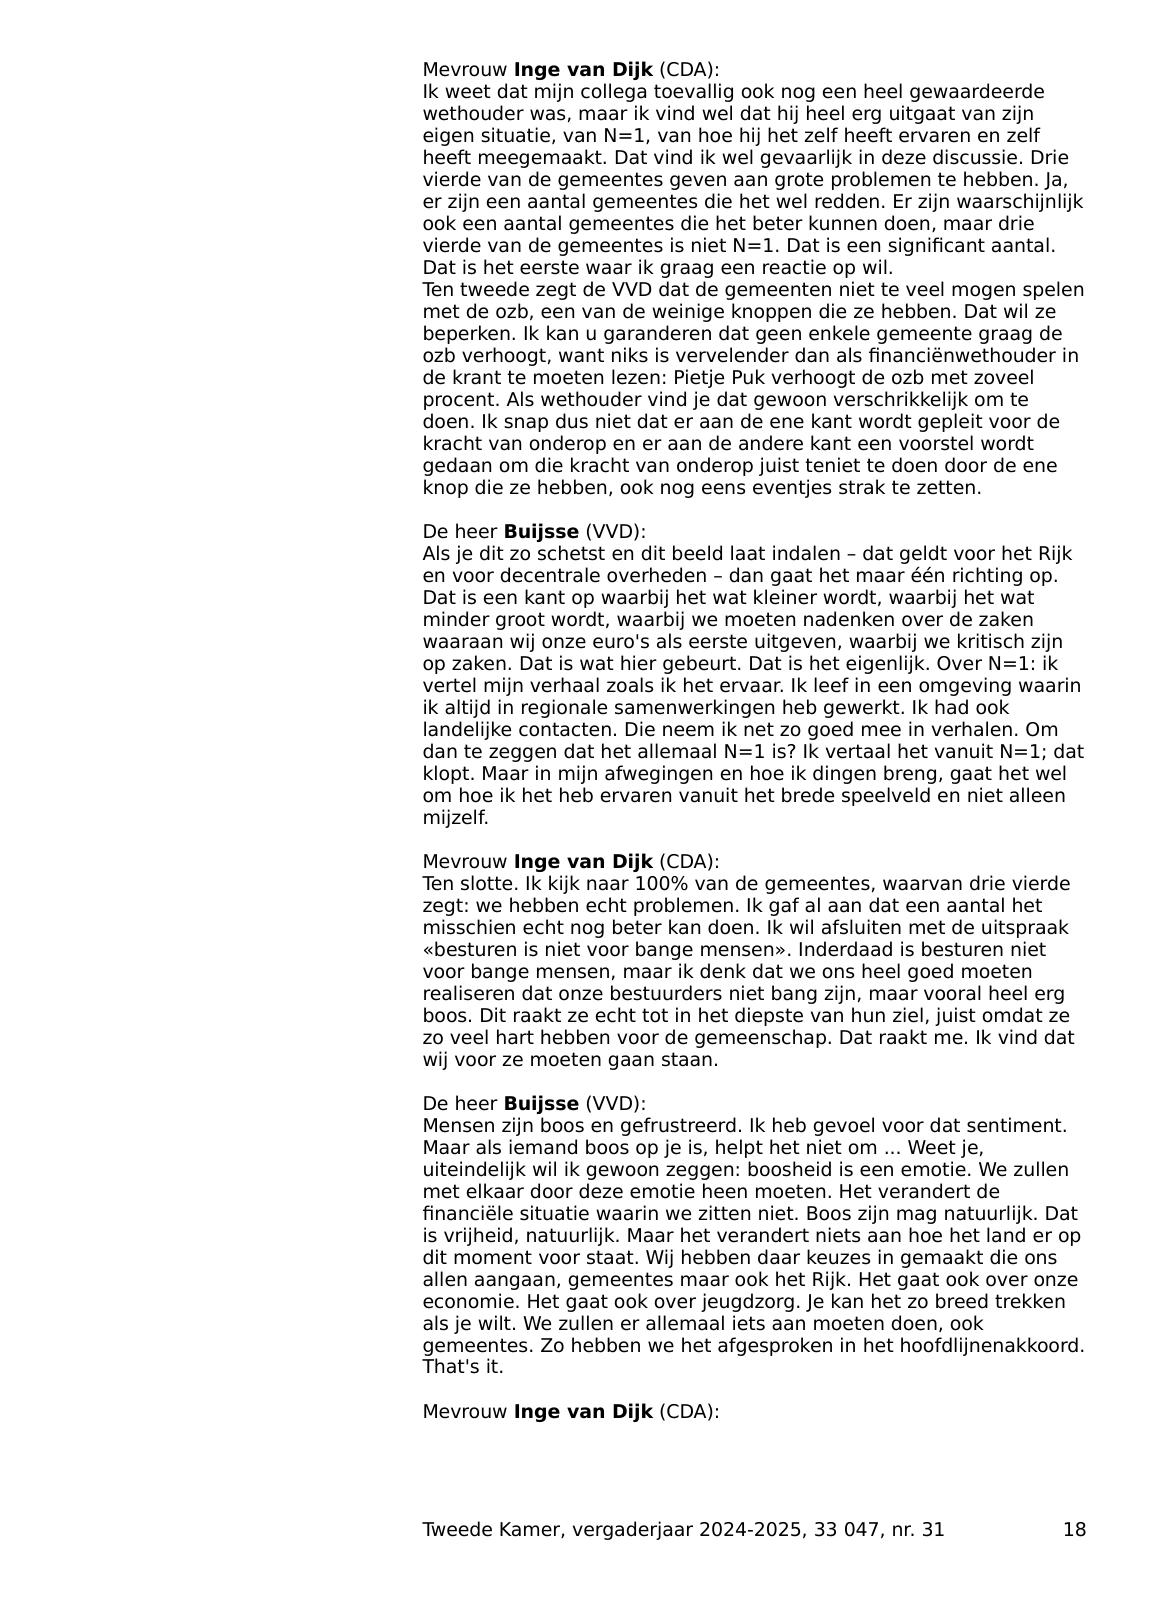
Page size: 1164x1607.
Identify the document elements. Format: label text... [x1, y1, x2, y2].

text Mensen zijn boos en gefrustreerd. Ik heb gevoel voor dat sentiment. Maar als iemand boos op je is, helpt het niet om ... Weet je, uiteindelijk wil ik gewoon zeggen: boosheid is een emotie. We zullen met elkaar door deze emotie heen moeten. Het verandert de financiële situatie waarin we zitten niet. Boos zijn mag natuurlijk. Dat is vrijheid, natuurlijk. Maar het verandert niets aan hoe het land er op dit moment voor staat. Wij hebben daar keuzes in gemaakt die ons allen aangaan, gemeentes maar ook het Rijk. Het gaat ook over onze economie. Het gaat ook over jeugdzorg. Je kan het zo breed trekken als je wilt. We zullen er allemaal iets aan moeten doen, ook gemeentes. Zo hebben we het afgesproken in het hoofdlijnenakkoord. That's it. [422, 1115, 1087, 1378]
text Ten tweede zegt de VVD dat de gemeenten niet te veel mogen spelen met de ozb, een van de weinige knoppen die ze hebben. Dat wil ze beperken. Ik kan u garanderen dat geen enkele gemeente graag de ozb verhoogt, want niks is vervelender dan als financiënwethouder in de krant te moeten lezen: Pietje Puk verhoogt de ozb met zoveel procent. Als wethouder vind je dat gewoon verschrikkelijk om te doen. Ik snap dus niet dat er aan de ene kant wordt gepleit voor de kracht van onderop en er aan de andere kant een voorstel wordt gedaan om die kracht van onderop juist teniet te doen door de ene knop die ze hebben, ook nog eens eventjes strak te zetten. [422, 279, 1087, 499]
text Mevrouw Inge van Dijk (CDA): [422, 59, 1087, 81]
text Mevrouw Inge van Dijk (CDA): [422, 1401, 1087, 1423]
text De heer Buijsse (VVD): [422, 521, 1087, 543]
text Ik weet dat mijn collega toevallig ook nog een heel gewaardeerde wethouder was, maar ik vind wel dat hij heel erg uitgaat van zijn eigen situatie, van N=1, van hoe hij het zelf heeft ervaren en zelf heeft meegemaakt. Dat vind ik wel gevaarlijk in deze discussie. Drie vierde van de gemeentes geven aan grote problemen te hebben. Ja, er zijn een aantal gemeentes die het wel redden. Er zijn waarschijnlijk ook een aantal gemeentes die het beter kunnen doen, maar drie vierde van de gemeentes is niet N=1. Dat is een significant aantal. Dat is het eerste waar ik graag een reactie op wil. [422, 81, 1087, 279]
text Mevrouw Inge van Dijk (CDA): [422, 851, 1087, 873]
text Als je dit zo schetst en dit beeld laat indalen – dat geldt voor het Rijk en voor decentrale overheden – dan gaat het maar één richting op. Dat is een kant op waarbij het wat kleiner wordt, waarbij het wat minder groot wordt, waarbij we moeten nadenken over de zaken waaraan wij onze euro's als eerste uitgeven, waarbij we kritisch zijn op zaken. Dat is wat hier gebeurt. Dat is het eigenlijk. Over N=1: ik vertel mijn verhaal zoals ik het ervaar. Ik leef in een omgeving waarin ik altijd in regionale samenwerkingen heb gewerkt. Ik had ook landelijke contacten. Die neem ik net zo goed mee in verhalen. Om dan te zeggen dat het allemaal N=1 is? Ik vertaal het vanuit N=1; dat klopt. Maar in mijn afwegingen en hoe ik dingen breng, gaat het wel om hoe ik het heb ervaren vanuit het brede speelveld en niet alleen mijzelf. [422, 543, 1087, 828]
text Ten slotte. Ik kijk naar 100% van de gemeentes, waarvan drie vierde zegt: we hebben echt problemen. Ik gaf al aan dat een aantal het misschien echt nog beter kan doen. Ik wil afsluiten met de uitspraak «besturen is niet voor bange mensen». Inderdaad is besturen niet voor bange mensen, maar ik denk dat we ons heel goed moeten realiseren dat onze bestuurders niet bang zijn, maar vooral heel erg boos. Dit raakt ze echt tot in het diepste van hun ziel, juist omdat ze zo veel hart hebben voor de gemeenschap. Dat raakt me. Ik vind dat wij voor ze moeten gaan staan. [422, 873, 1087, 1071]
text De heer Buijsse (VVD): [422, 1093, 1087, 1115]
